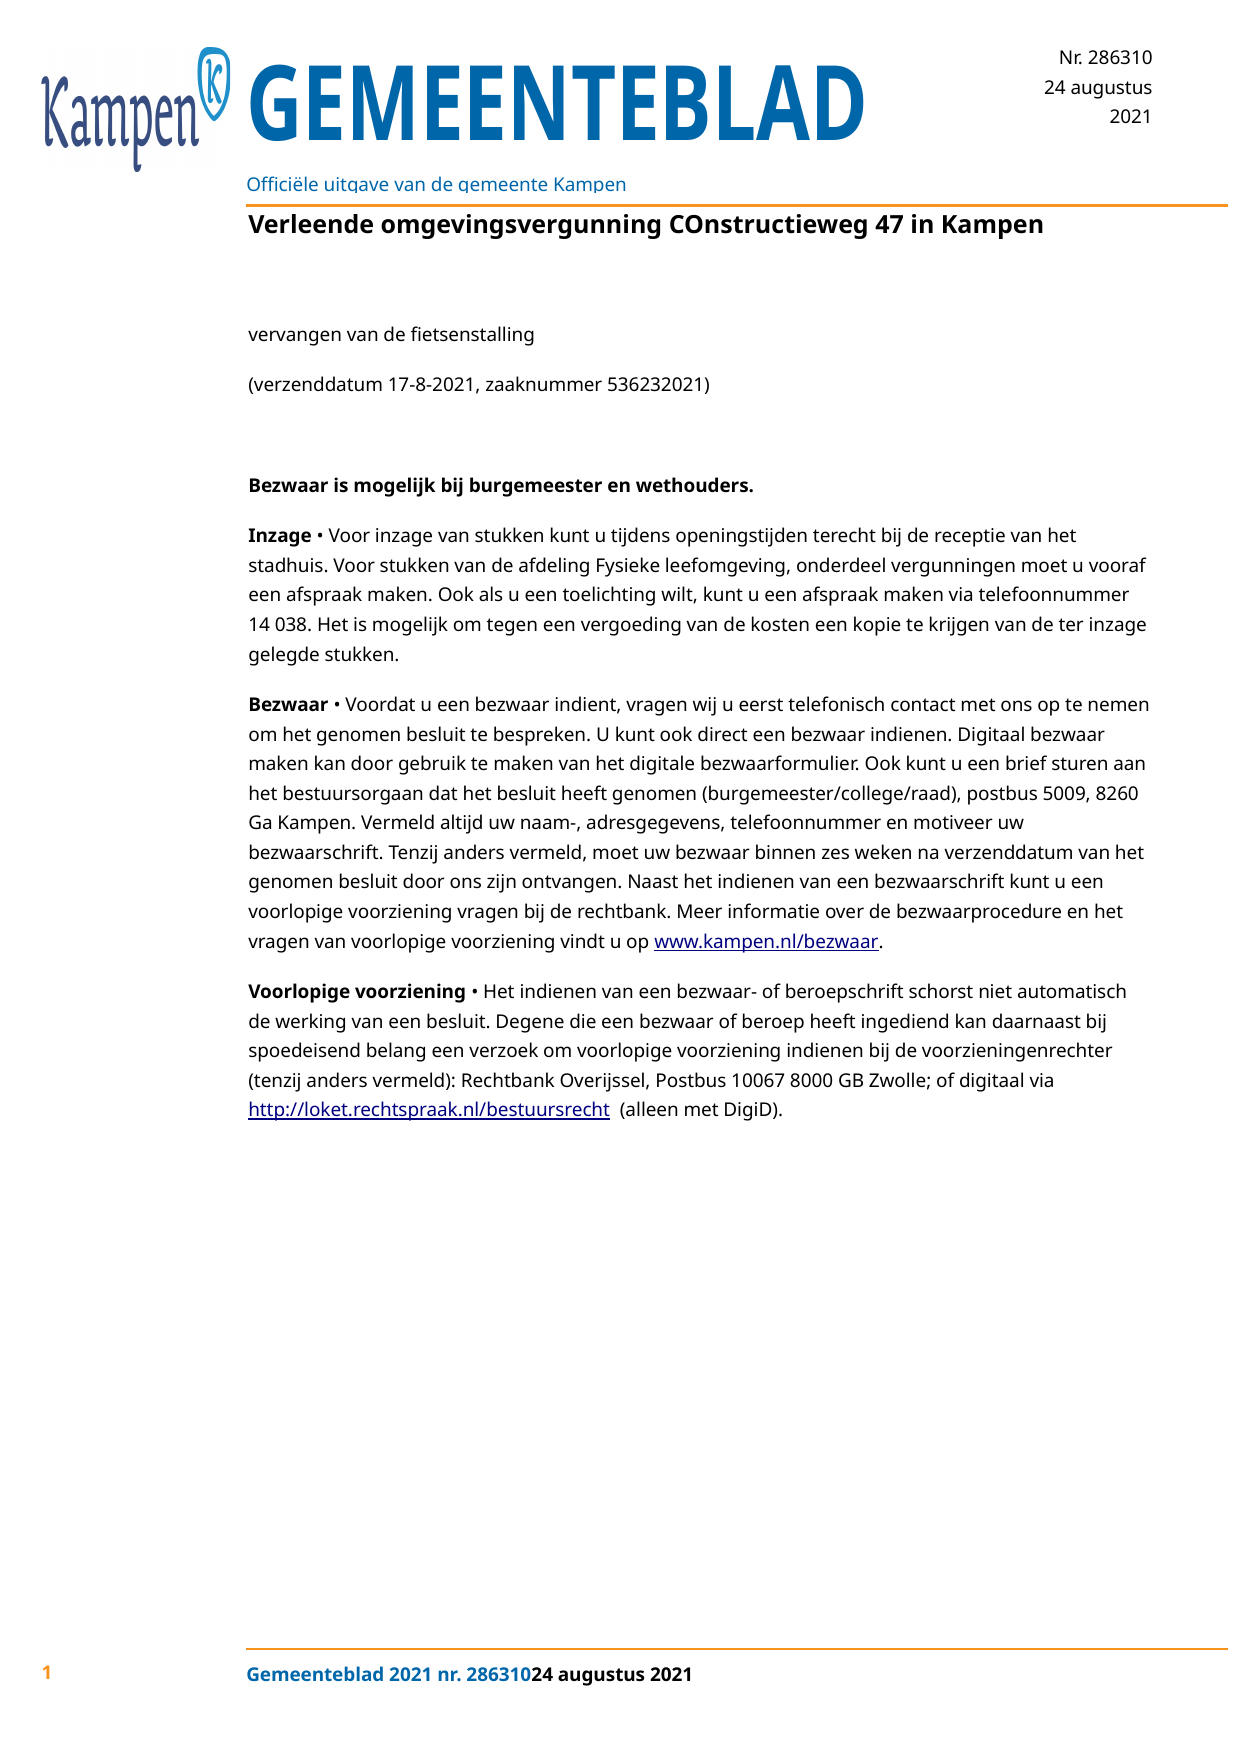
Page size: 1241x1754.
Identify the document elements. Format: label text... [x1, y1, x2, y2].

text Bezwaar • Voordat u een bezwaar indient, vragen wij u eerst telefonisch contact met ons op te nemen om het genomen besluit te bespreken. U kunt ook direct een bezwaar indienen. Digitaal bezwaar maken kan door gebruik te maken van het digitale bezwaarformulier. Ook kunt u een brief sturen aan het bestuursorgaan dat het besluit heeft genomen (burgemeester/college/raad), postbus 5009, 8260 Ga Kampen. Vermeld altijd uw naam-, adresgegevens, telefoonnummer en motiveer uw bezwaarschrift. Tenzij anders vermeld, moet uw bezwaar binnen zes weken na verzenddatum van het genomen besluit door ons zijn ontvangen. Naast het indienen van een bezwaarschrift kunt u een voorlopige voorziening vragen bij de rechtbank. Meer informatie over de bezwaarprocedure en het vragen van voorlopige voorziening vindt u op www.kampen.nl/bezwaar. [248, 691, 1152, 953]
text vervangen van de fietsenstalling [248, 321, 1152, 346]
text Verleende omgevingsvergunning COnstructieweg 47 in Kampen [248, 207, 1152, 241]
picture [41, 47, 231, 172]
text Inzage • Voor inzage van stukken kunt u tijdens openingstijden terecht bij de receptie van het stadhuis. Voor stukken van de afdeling Fysieke leefomgeving, onderdeel vergunningen moet u vooraf een afspraak maken. Ook als u een toelichting wilt, kunt u een afspraak maken via telefoonnummer 14 038. Het is mogelijk om tegen een vergoeding van de kosten een kopie te krijgen van de ter inzage gelegde stukken. [248, 522, 1152, 666]
text Voorlopige voorziening • Het indienen van een bezwaar- of beroepschrift schorst niet automatisch de werking van een besluit. Degene die een bezwaar of beroep heeft ingediend kan daarnaast bij spoedeisend belang een verzoek om voorlopige voorziening indienen bij de voorzieningenrechter (tenzij anders vermeld): Rechtbank Overijssel, Postbus 10067 8000 GB Zwolle; of digitaal via http://loket.rechtspraak.nl/bestuursrecht (alleen met DigiD). [248, 978, 1152, 1122]
text (verzenddatum 17-8-2021, zaaknummer 536232021) [248, 371, 1152, 397]
text Bezwaar is mogelijk bij burgemeester en wethouders. [248, 472, 1152, 498]
